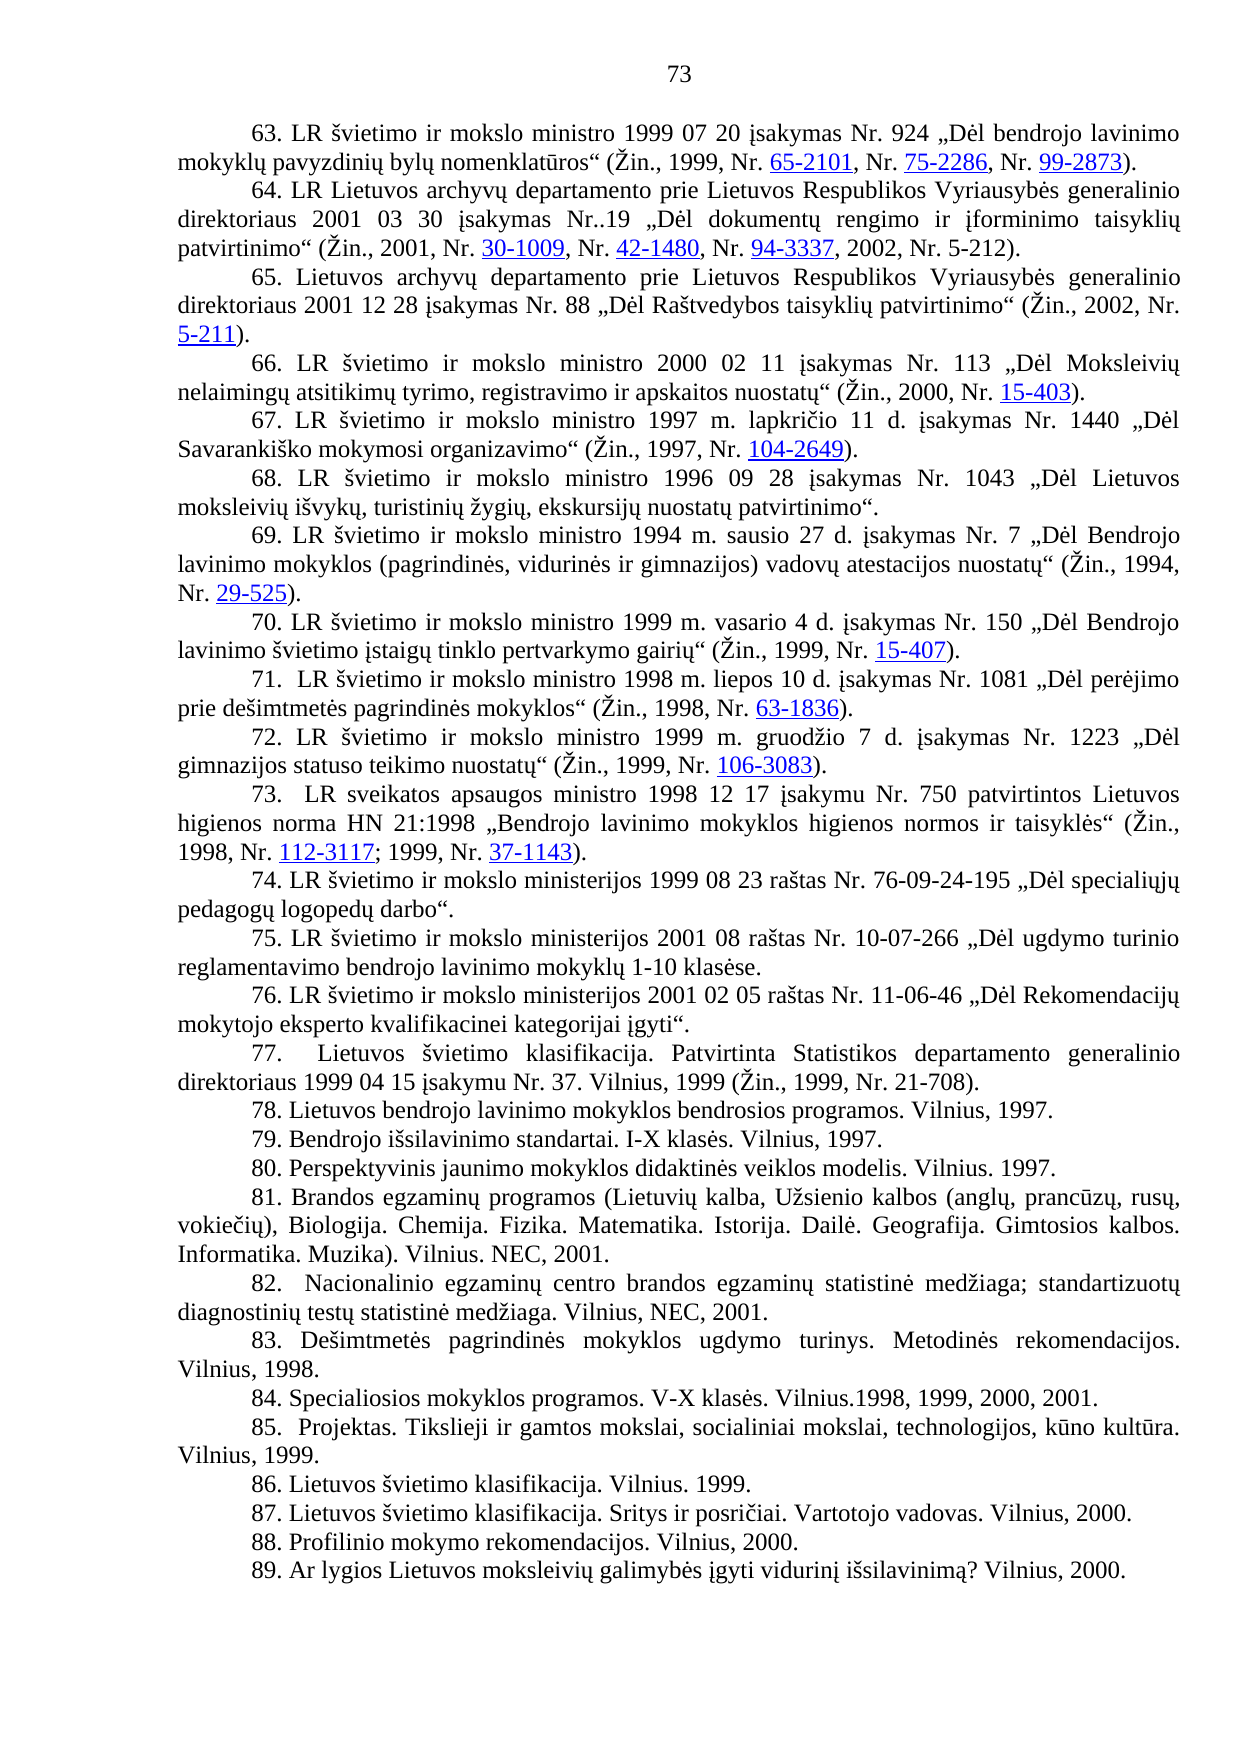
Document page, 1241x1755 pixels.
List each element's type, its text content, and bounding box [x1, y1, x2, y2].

text 84. Specialiosios mokyklos programos. V-X klasės. Vilnius.1998, 1999, 2000, 2001. [177, 1383, 1181, 1412]
text 64. LR Lietuvos archyvų departamento prie Lietuvos Respublikos Vyriausybės generalinio direktoriaus 2001 03 30 įsakymas Nr..19 „Dėl dokumentų rengimo ir įforminimo taisyklių patvirtinimo“ (Žin., 2001, Nr. 30-1009, Nr. 42-1480, Nr. 94-3337, 2002, Nr. 5-212). [177, 176, 1181, 262]
text 85. Projektas. Tikslieji ir gamtos mokslai, socialiniai mokslai, technologijos, kūno kultūra. Vilnius, 1999. [177, 1412, 1181, 1469]
text 77. Lietuvos švietimo klasifikacija. Patvirtinta Statistikos departamento generalinio direktoriaus 1999 04 15 įsakymu Nr. 37. Vilnius, 1999 (Žin., 1999, Nr. 21-708). [177, 1038, 1181, 1096]
text 71. LR švietimo ir mokslo ministro 1998 m. liepos 10 d. įsakymas Nr. 1081 „Dėl perėjimo prie dešimtmetės pagrindinės mokyklos“ (Žin., 1998, Nr. 63-1836). [177, 664, 1181, 722]
text 83. Dešimtmetės pagrindinės mokyklos ugdymo turinys. Metodinės rekomendacijos. Vilnius, 1998. [177, 1326, 1181, 1383]
text 74. LR švietimo ir mokslo ministerijos 1999 08 23 raštas Nr. 76-09-24-195 „Dėl specialiųjų pedagogų logopedų darbo“. [177, 866, 1181, 923]
text 68. LR švietimo ir mokslo ministro 1996 09 28 įsakymas Nr. 1043 „Dėl Lietuvos moksleivių išvykų, turistinių žygių, ekskursijų nuostatų patvirtinimo“. [177, 463, 1181, 521]
text 72. LR švietimo ir mokslo ministro 1999 m. gruodžio 7 d. įsakymas Nr. 1223 „Dėl gimnazijos statuso teikimo nuostatų“ (Žin., 1999, Nr. 106-3083). [177, 722, 1181, 779]
text 66. LR švietimo ir mokslo ministro 2000 02 11 įsakymas Nr. 113 „Dėl Moksleivių nelaimingų atsitikimų tyrimo, registravimo ir apskaitos nuostatų“ (Žin., 2000, Nr. 15-403). [177, 348, 1181, 406]
text 76. LR švietimo ir mokslo ministerijos 2001 02 05 raštas Nr. 11-06-46 „Dėl Rekomendacijų mokytojo eksperto kvalifikacinei kategorijai įgyti“. [177, 981, 1181, 1038]
text 75. LR švietimo ir mokslo ministerijos 2001 08 raštas Nr. 10-07-266 „Dėl ugdymo turinio reglamentavimo bendrojo lavinimo mokyklų 1-10 klasėse. [177, 923, 1181, 981]
text 89. Ar lygios Lietuvos moksleivių galimybės įgyti vidurinį išsilavinimą? Vilnius, 2000. [177, 1556, 1181, 1584]
text 87. Lietuvos švietimo klasifikacija. Sritys ir posričiai. Vartotojo vadovas. Vilnius, 2000. [177, 1498, 1181, 1527]
text 73. LR sveikatos apsaugos ministro 1998 12 17 įsakymu Nr. 750 patvirtintos Lietuvos higienos norma HN 21:1998 „Bendrojo lavinimo mokyklos higienos normos ir taisyklės“ (Žin., 1998, Nr. 112-3117; 1999, Nr. 37-1143). [177, 779, 1181, 866]
text 88. Profilinio mokymo rekomendacijos. Vilnius, 2000. [177, 1527, 1181, 1556]
text 79. Bendrojo išsilavinimo standartai. I-X klasės. Vilnius, 1997. [177, 1124, 1181, 1153]
text 67. LR švietimo ir mokslo ministro 1997 m. lapkričio 11 d. įsakymas Nr. 1440 „Dėl Savarankiško mokymosi organizavimo“ (Žin., 1997, Nr. 104-2649). [177, 406, 1181, 463]
text 81. Brandos egzaminų programos (Lietuvių kalba, Užsienio kalbos (anglų, prancūzų, rusų, vokiečių), Biologija. Chemija. Fizika. Matematika. Istorija. Dailė. Geografija. Gimtosios kalbos. Informatika. Muzika). Vilnius. NEC, 2001. [177, 1182, 1181, 1268]
text 82. Nacionalinio egzaminų centro brandos egzaminų statistinė medžiaga; standartizuotų diagnostinių testų statistinė medžiaga. Vilnius, NEC, 2001. [177, 1268, 1181, 1326]
text 80. Perspektyvinis jaunimo mokyklos didaktinės veiklos modelis. Vilnius. 1997. [177, 1153, 1181, 1182]
text 86. Lietuvos švietimo klasifikacija. Vilnius. 1999. [177, 1469, 1181, 1498]
text 65. Lietuvos archyvų departamento prie Lietuvos Respublikos Vyriausybės generalinio direktoriaus 2001 12 28 įsakymas Nr. 88 „Dėl Raštvedybos taisyklių patvirtinimo“ (Žin., 2002, Nr. 5-211). [177, 262, 1181, 348]
text 69. LR švietimo ir mokslo ministro 1994 m. sausio 27 d. įsakymas Nr. 7 „Dėl Bendrojo lavinimo mokyklos (pagrindinės, vidurinės ir gimnazijos) vadovų atestacijos nuostatų“ (Žin., 1994, Nr. 29-525). [177, 521, 1181, 607]
text 70. LR švietimo ir mokslo ministro 1999 m. vasario 4 d. įsakymas Nr. 150 „Dėl Bendrojo lavinimo švietimo įstaigų tinklo pertvarkymo gairių“ (Žin., 1999, Nr. 15-407). [177, 607, 1181, 664]
text 63. LR švietimo ir mokslo ministro 1999 07 20 įsakymas Nr. 924 „Dėl bendrojo lavinimo mokyklų pavyzdinių bylų nomenklatūros“ (Žin., 1999, Nr. 65-2101, Nr. 75-2286, Nr. 99-2873). [177, 118, 1181, 176]
text 78. Lietuvos bendrojo lavinimo mokyklos bendrosios programos. Vilnius, 1997. [177, 1096, 1181, 1124]
